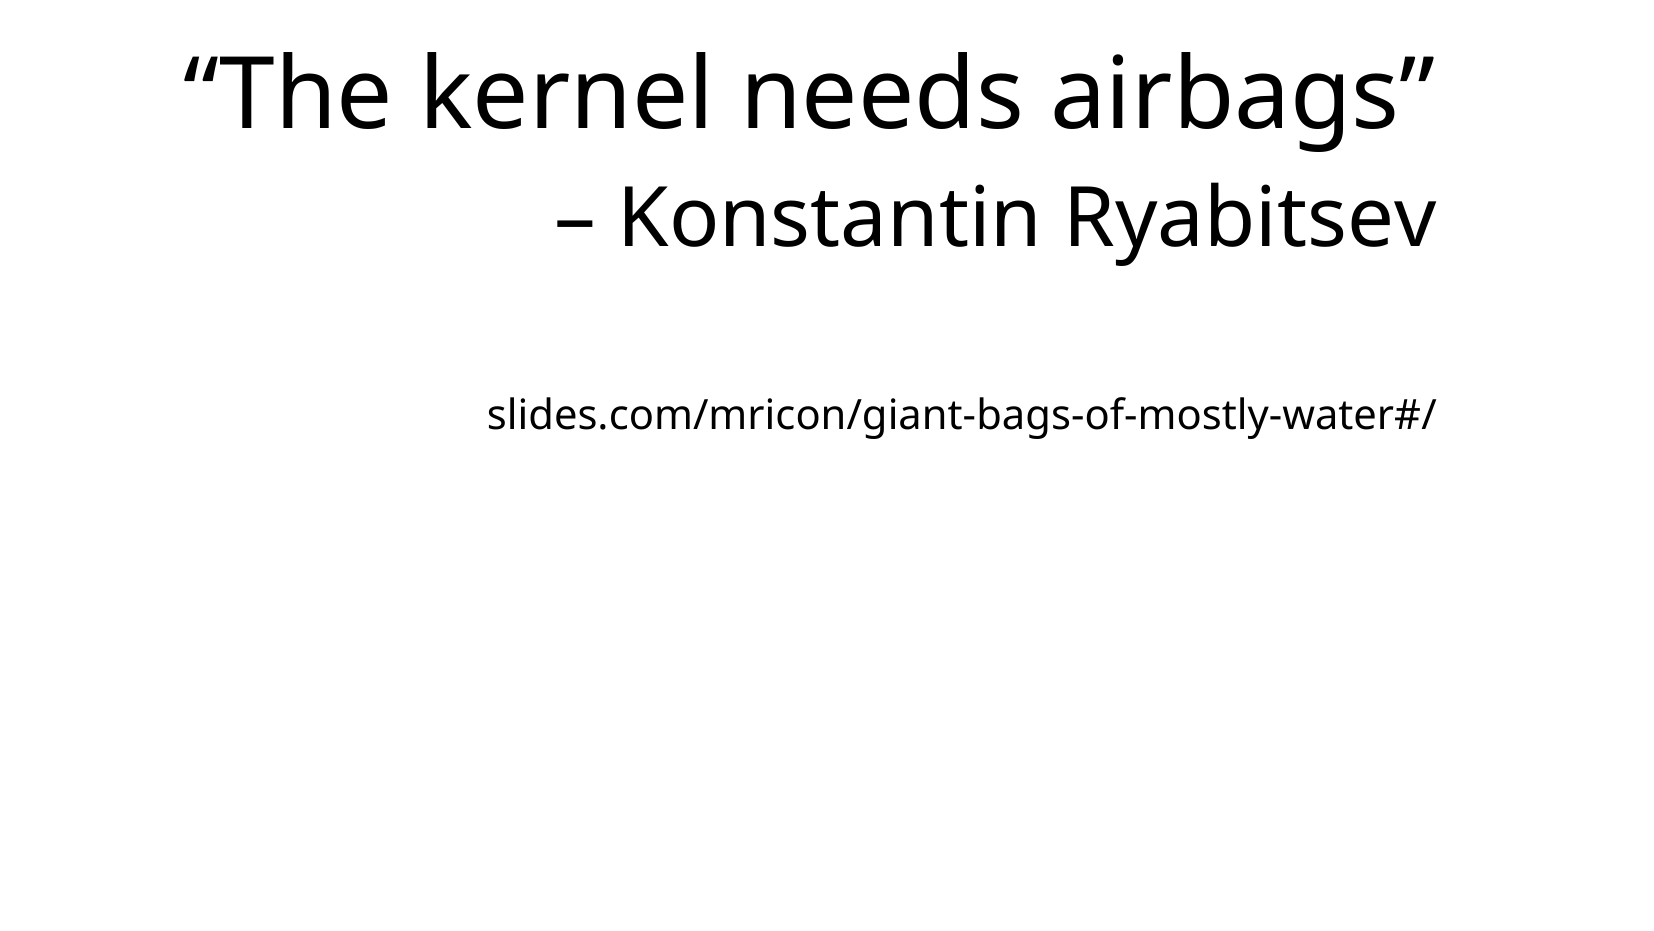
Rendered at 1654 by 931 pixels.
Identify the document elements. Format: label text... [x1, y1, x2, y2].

text_box “The kernel needs airbags” – Konstantin Ryabitsev slides.com/mricon/giant-bags-of-mostly-water#/ [169, 14, 1485, 699]
